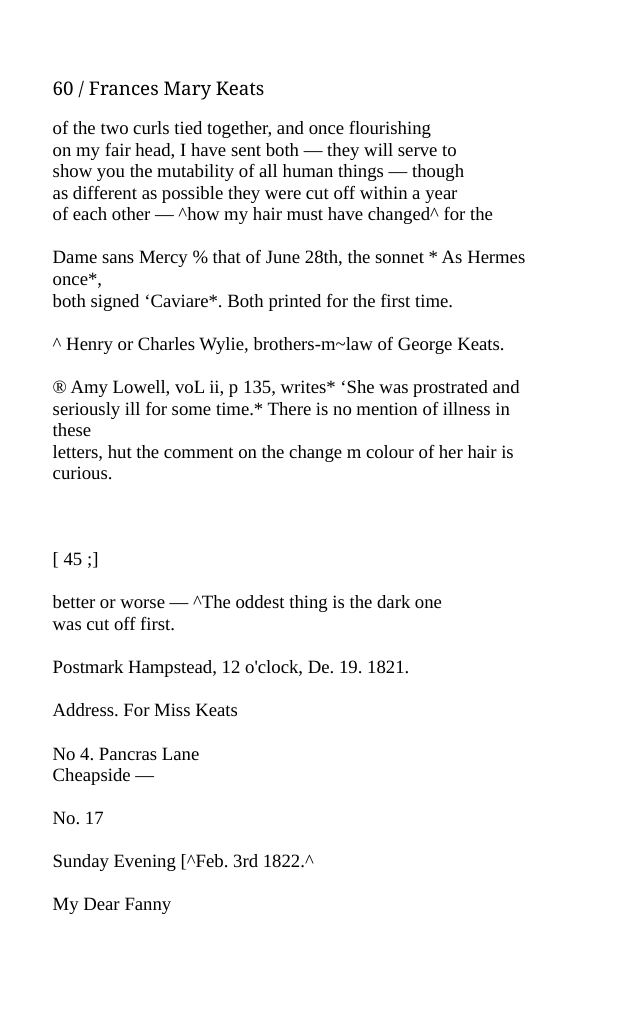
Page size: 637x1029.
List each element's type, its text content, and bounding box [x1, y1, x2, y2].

text of the two curls tied together, and once flourishing [52, 117, 538, 139]
text Dame sans Mercy % that of June 28th, the sonnet * As Hermes once*, [52, 246, 538, 289]
text My Dear Fanny [52, 893, 538, 915]
text better or worse — ^The oddest thing is the dark one [52, 591, 538, 613]
text No 4. Pancras Lane [52, 742, 538, 764]
text Cheapside — [52, 764, 538, 786]
text [ 45 ;] [52, 548, 538, 570]
text Postmark Hampstead, 12 o'clock, De. 19. 1821. [52, 656, 538, 678]
text on my fair head, I have sent both — they will serve to [52, 139, 538, 160]
text of each other — ^how my hair must have changed^ for the [52, 203, 538, 225]
text as different as possible they were cut off within a year [52, 182, 538, 203]
text No. 17 [52, 807, 538, 829]
text ® Amy Lowell, voL ii, p 135, writes* ‘She was prostrated and [52, 376, 538, 397]
text letters, hut the comment on the change m colour of her hair is curious. [52, 441, 538, 484]
text was cut off first. [52, 613, 538, 634]
text both signed ‘Caviare*. Both printed for the first time. [52, 289, 538, 311]
text ^ Henry or Charles Wylie, brothers-m~law of George Keats. [52, 333, 538, 354]
text show you the mutability of all human things — though [52, 160, 538, 182]
text Address. For Miss Keats [52, 699, 538, 721]
text seriously ill for some time.* There is no mention of illness in these [52, 397, 538, 441]
text Sunday Evening [^Feb. 3rd 1822.^ [52, 850, 538, 872]
